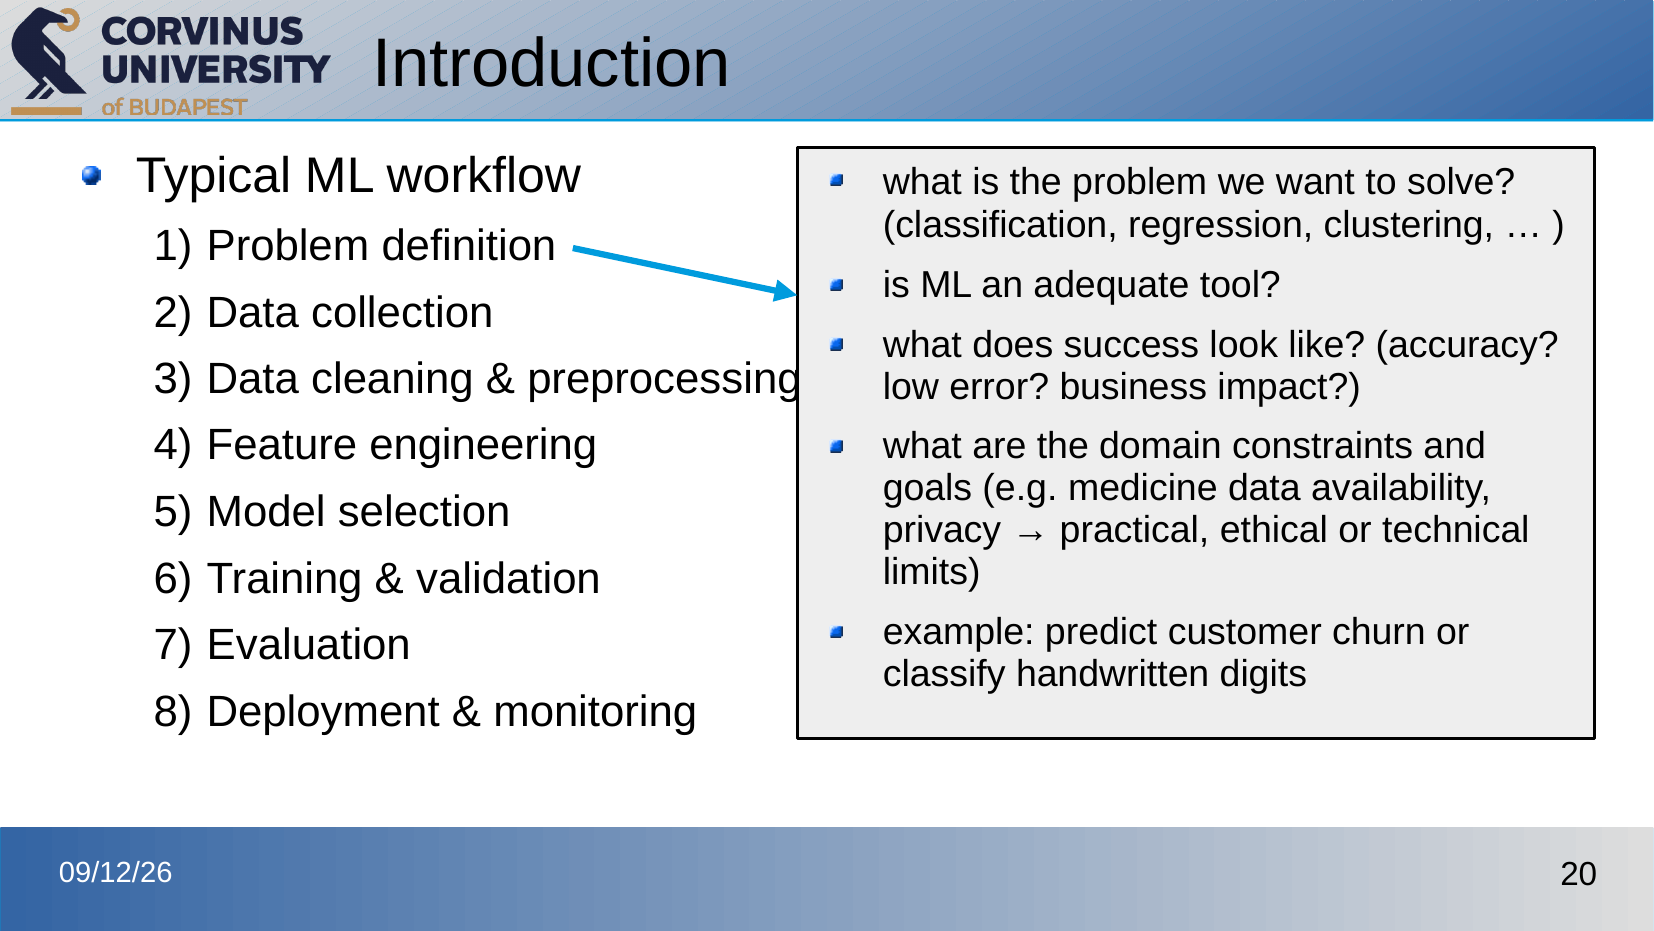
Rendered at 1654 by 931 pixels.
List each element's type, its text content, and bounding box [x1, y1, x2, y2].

title Introduction [372, 23, 1625, 103]
picture [11, 7, 331, 115]
list Typical ML workflow Problem definition Data collection Data cleaning & preprocessing Feature engineering Model selection Training & validation Evaluation Deployment & monitoring [64, 147, 796, 739]
text_box what is the problem we want to solve? (classification, regression, clustering, … ) is ML an adequate tool? what does success look like? (accuracy? low error? business impact?) what are the domain constraints and goals (e.g. medicine data availability, privacy → practical, ethical or technical limits) example: predict customer churn or classify handwritten digits [797, 147, 1595, 739]
